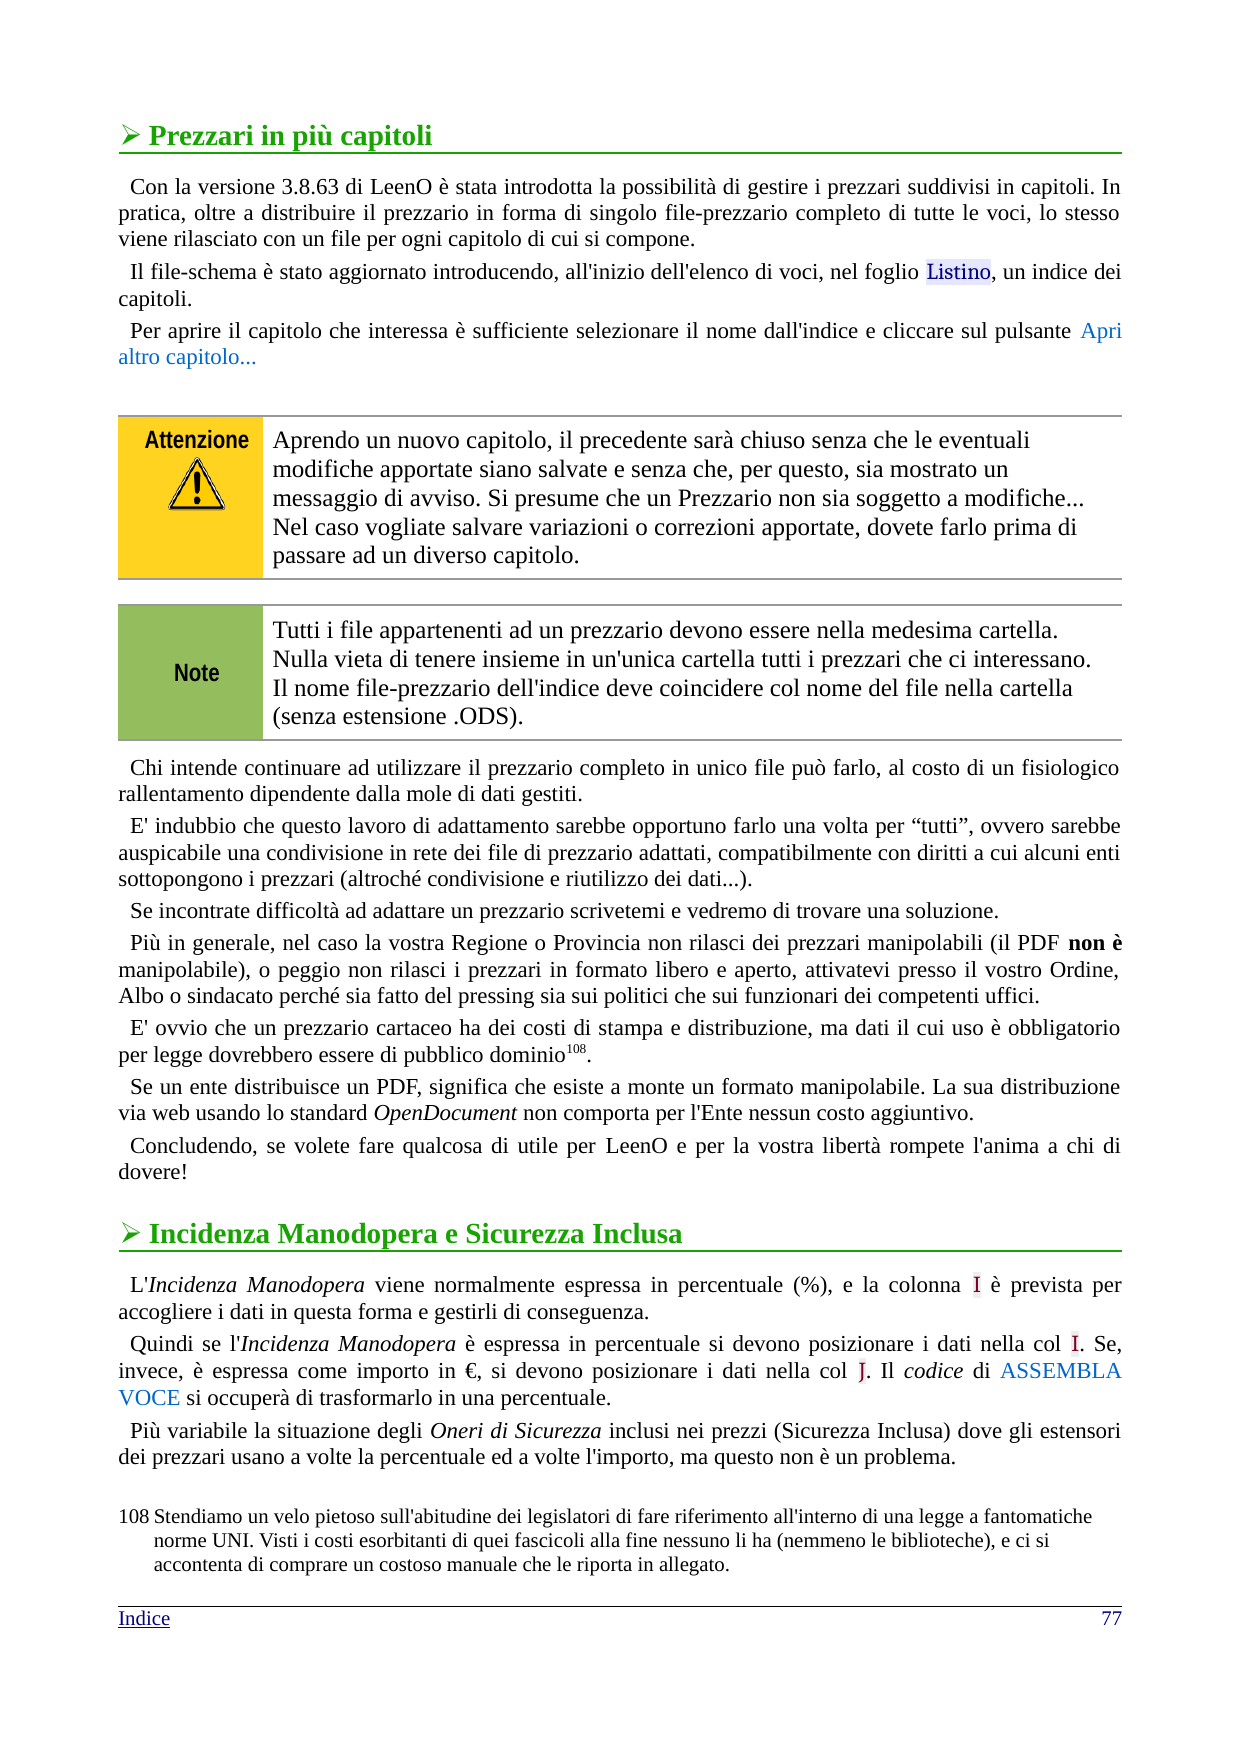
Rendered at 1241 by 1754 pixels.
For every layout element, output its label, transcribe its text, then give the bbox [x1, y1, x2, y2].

text Se incontrate difficoltà ad adattare un prezzario scrivetemi e vedremo di trovare una soluzione. [118, 897, 1122, 923]
text Per aprire il capitolo che interessa è sufficiente selezionare il nome dall'indice e cliccare sul pulsante Apri altro capitolo... [118, 317, 1122, 370]
picture [164, 454, 229, 514]
text Con la versione 3.8.63 di LeenO è stata introdotta la possibilità di gestire i prezzari suddivisi in capitoli. In pratica, oltre a distribuire il prezzario in forma di singolo file-prezzario completo di tutte le voci, lo stesso viene rilasciato con un file per ogni capitolo di cui si compone. [118, 173, 1122, 252]
text Quindi se l'Incidenza Manodopera è espressa in percentuale si devono posizionare i dati nella col I. Se, invece, è espressa come importo in €, si devono posizionare i dati nella col J. Il codice di ASSEMBLA VOCE si occuperà di trasformarlo in una percentuale. [118, 1330, 1122, 1411]
text Chi intende continuare ad utilizzare il prezzario completo in unico file può farlo, al costo di un fisiologico rallentamento dipendente dalla mole di dati gestiti. [118, 753, 1122, 806]
text Stendiamo un velo pietoso sull'abitudine dei legislatori di fare riferimento all'interno di una legge a fantomatiche norme UNI. Visti i costi esorbitanti di quei fascicoli alla fine nessuno li ha (nemmeno le biblioteche), e ci si accontenta di comprare un costoso manuale che le riporta in allegato. [118, 1504, 1122, 1576]
text E' ovvio che un prezzario cartaceo ha dei costi di stampa e distribuzione, ma dati il cui uso è obbligatorio per legge dovrebbero essere di pubblico dominio. [118, 1014, 1122, 1067]
text Concludendo, se volete fare qualcosa di utile per LeenO e per la vostra libertà rompete l'anima a chi di dovere! [118, 1132, 1122, 1184]
subtitle Incidenza Manodopera e Sicurezza Inclusa [119, 1216, 1122, 1250]
text Più in generale, nel caso la vostra Regione o Provincia non rilasci dei prezzari manipolabili (il PDF non è manipolabile), o peggio non rilasci i prezzari in formato libero e aperto, attivatevi presso il vostro Ordine, Albo o sindacato perché sia fatto del pressing sia sui politici che sui funzionari dei competenti uffici. [118, 929, 1122, 1008]
table_header Tutti i file appartenenti ad un prezzario devono essere nella medesima cartella. Nulla vieta di tenere insieme in un'unica cartella tutti i prezzari che ci interessano. Il nome file-prezzario dell'indice deve coincidere col nome del file nella cartella (senza estensione .ODS). [264, 606, 1122, 739]
text E' indubbio che questo lavoro di adattamento sarebbe opportuno farlo una volta per “tutti”, ovvero sarebbe auspicabile una condivisione in rete dei file di prezzario adattati, compatibilmente con diritti a cui alcuni enti sottopongono i prezzari (altroché condivisione e riutilizzo dei dati...). [118, 812, 1122, 891]
table_header Attenzione [118, 417, 263, 578]
text Il file-schema è stato aggiornato introducendo, all'inizio dell'elenco di voci, nel foglio Listino, un indice dei capitoli. [118, 258, 1122, 311]
table_header Aprendo un nuovo capitolo, il precedente sarà chiuso senza che le eventuali modifiche apportate siano salvate e senza che, per questo, sia mostrato un messaggio di avviso. Si presume che un Prezzario non sia soggetto a modifiche... Nel caso vogliate salvare variazioni o correzioni apportate, dovete farlo prima di passare ad un diverso capitolo. [264, 417, 1122, 578]
text L'Incidenza Manodopera viene normalmente espressa in percentuale (%), e la colonna I è prevista per accogliere i dati in questa forma e gestirli di conseguenza. [118, 1271, 1122, 1324]
text Più variabile la situazione degli Oneri di Sicurezza inclusi nei prezzi (Sicurezza Inclusa) dove gli estensori dei prezzari usano a volte la percentuale ed a volte l'importo, ma questo non è un problema. [118, 1417, 1122, 1469]
subtitle Prezzari in più capitoli [119, 118, 1122, 152]
text Se un ente distribuisce un PDF, significa che esiste a monte un formato manipolabile. La sua distribuzione via web usando lo standard OpenDocument non comporta per l'Ente nessun costo aggiuntivo. [118, 1073, 1122, 1126]
table_header Note [118, 606, 263, 739]
